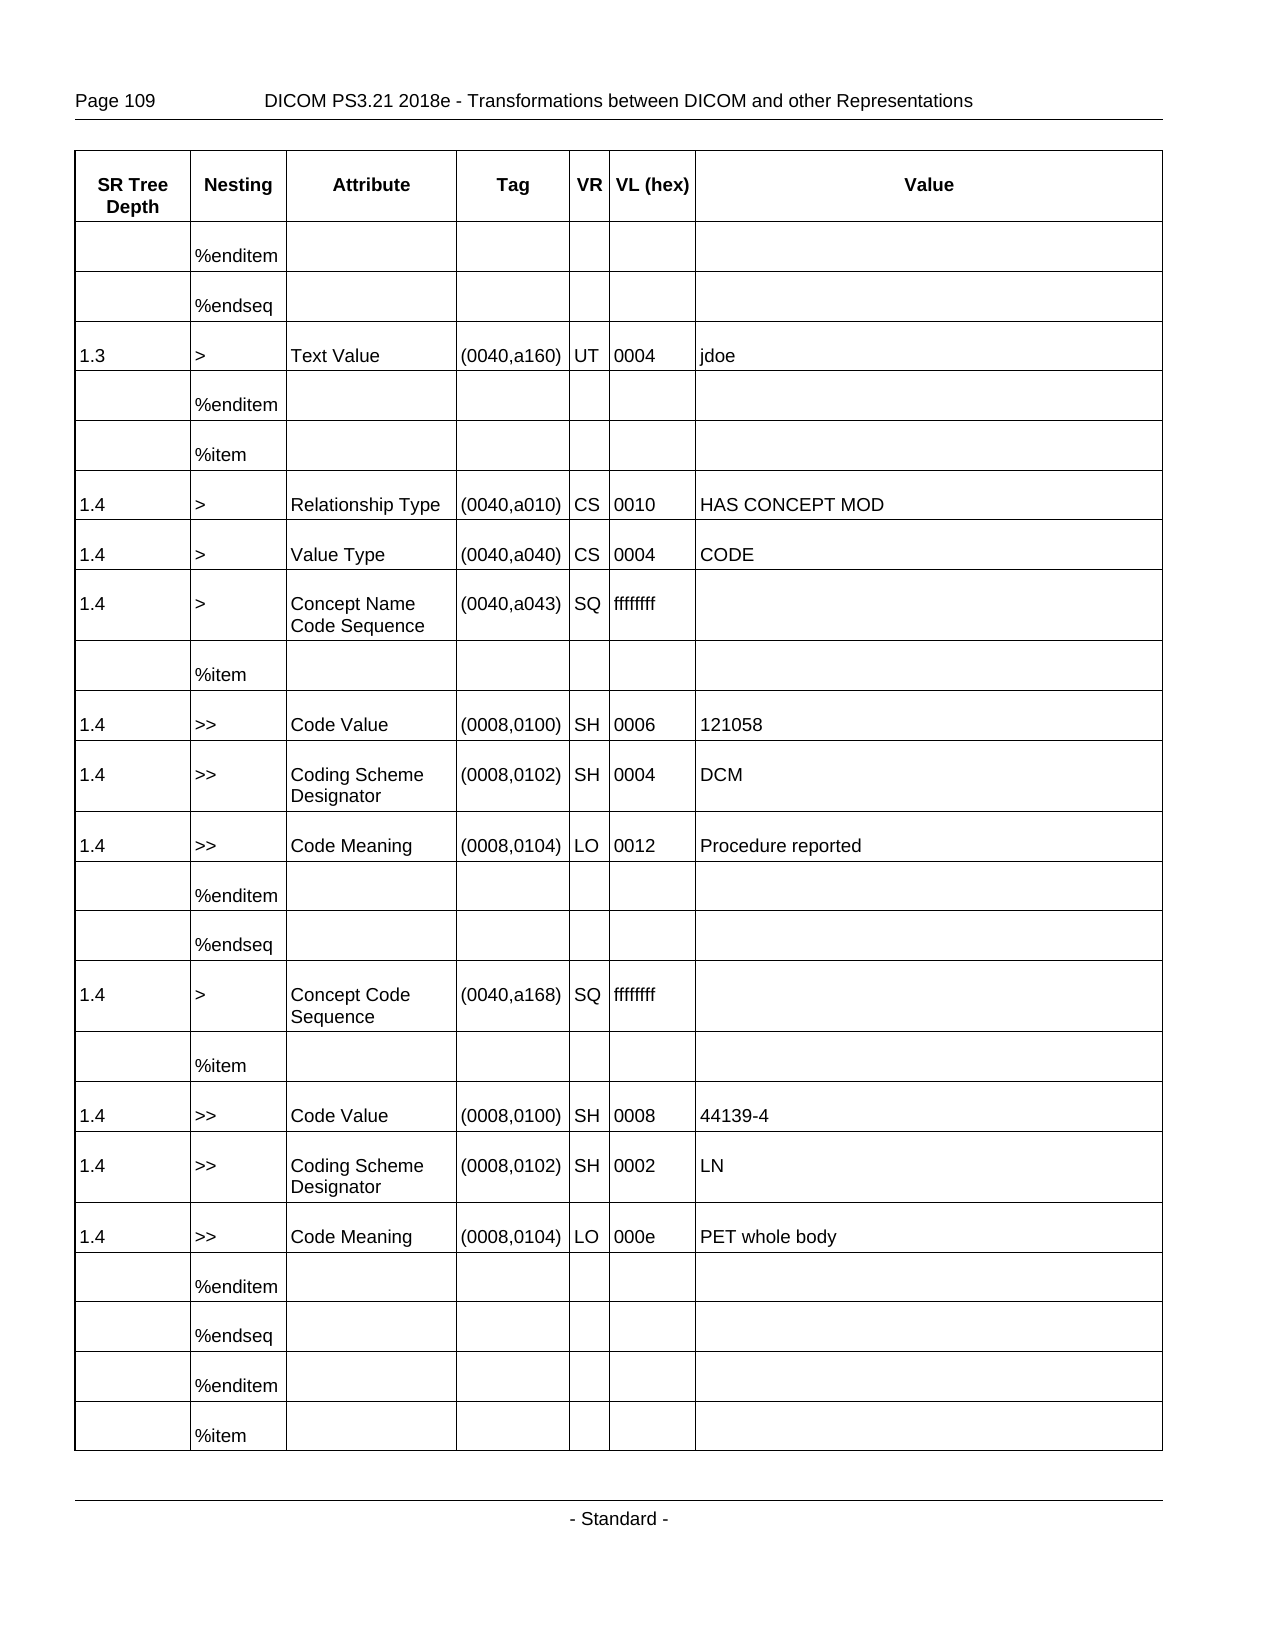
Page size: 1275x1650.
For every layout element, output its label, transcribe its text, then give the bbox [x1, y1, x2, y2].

table_cell [570, 1402, 609, 1450]
table_cell [610, 421, 695, 470]
table_cell LO [570, 1203, 609, 1252]
table_cell [696, 570, 1162, 640]
table_cell SH [570, 1082, 609, 1131]
table_cell %item [191, 421, 286, 470]
table_cell [610, 1032, 695, 1081]
table_cell >> [191, 741, 286, 811]
table_cell [457, 1352, 569, 1401]
table_cell [696, 1352, 1162, 1401]
table_cell [457, 641, 569, 690]
table_cell [696, 222, 1162, 271]
table_cell Value Type [287, 520, 456, 569]
table_cell HAS CONCEPT MOD [696, 471, 1162, 519]
table_cell >> [191, 812, 286, 861]
table_cell [610, 371, 695, 420]
table_cell [457, 1253, 569, 1301]
table_cell >> [191, 691, 286, 740]
table_cell [76, 1402, 190, 1450]
table_cell %enditem [191, 1253, 286, 1301]
table_cell DCM [696, 741, 1162, 811]
table_cell [610, 911, 695, 960]
table_cell [696, 1402, 1162, 1450]
table_cell [570, 1253, 609, 1301]
table_cell [610, 862, 695, 910]
table_cell [696, 862, 1162, 910]
table_cell 000e [610, 1203, 695, 1252]
table_cell [610, 1302, 695, 1351]
table_cell Concept Name Code Sequence [287, 570, 456, 640]
table_cell > [191, 471, 286, 519]
table_cell 1.4 [76, 1203, 190, 1252]
table_cell [610, 641, 695, 690]
table_cell [610, 1352, 695, 1401]
table_cell Code Meaning [287, 812, 456, 861]
table_cell [457, 272, 569, 321]
table_cell [287, 421, 456, 470]
table_cell (0008,0100) [457, 691, 569, 740]
table_cell [76, 1032, 190, 1081]
table_cell (0008,0100) [457, 1082, 569, 1131]
table_header Value [696, 151, 1162, 221]
table_cell 1.3 [76, 322, 190, 370]
table_cell [457, 862, 569, 910]
table_cell [76, 1302, 190, 1351]
table_cell [570, 1032, 609, 1081]
table_cell > [191, 570, 286, 640]
table_cell %enditem [191, 862, 286, 910]
table_cell SQ [570, 961, 609, 1031]
table_cell %enditem [191, 1352, 286, 1401]
table_cell SH [570, 691, 609, 740]
table_cell [570, 1352, 609, 1401]
table_cell LN [696, 1132, 1162, 1202]
table_cell [76, 1352, 190, 1401]
table_header Attribute [287, 151, 456, 221]
table_cell (0040,a160) [457, 322, 569, 370]
table_cell >> [191, 1082, 286, 1131]
table_cell [287, 1253, 456, 1301]
table_cell [457, 222, 569, 271]
table_cell [570, 641, 609, 690]
table_cell %enditem [191, 222, 286, 271]
table_cell Coding Scheme Designator [287, 741, 456, 811]
table_cell > [191, 322, 286, 370]
table_cell [696, 961, 1162, 1031]
table_header Tag [457, 151, 569, 221]
table_cell 121058 [696, 691, 1162, 740]
table_cell SH [570, 741, 609, 811]
table_cell [696, 641, 1162, 690]
table_cell [696, 911, 1162, 960]
table_cell jdoe [696, 322, 1162, 370]
table_cell 0006 [610, 691, 695, 740]
table_cell CODE [696, 520, 1162, 569]
table_cell [287, 1352, 456, 1401]
table_header SR Tree Depth [76, 151, 190, 221]
table_cell [457, 1402, 569, 1450]
table_cell [696, 272, 1162, 321]
table_cell [287, 862, 456, 910]
table_cell %endseq [191, 911, 286, 960]
table_cell LO [570, 812, 609, 861]
table_cell (0040,a168) [457, 961, 569, 1031]
table_cell [457, 1032, 569, 1081]
table_cell (0008,0102) [457, 1132, 569, 1202]
table_cell %item [191, 1402, 286, 1450]
table_cell [696, 1032, 1162, 1081]
table_cell UT [570, 322, 609, 370]
table_cell %endseq [191, 1302, 286, 1351]
table_cell [457, 421, 569, 470]
table_cell [610, 1253, 695, 1301]
table_cell > [191, 961, 286, 1031]
table_cell [76, 421, 190, 470]
table_cell Procedure reported [696, 812, 1162, 861]
table_cell [457, 1302, 569, 1351]
table_cell 0004 [610, 741, 695, 811]
table_cell [570, 911, 609, 960]
table_cell (0008,0104) [457, 1203, 569, 1252]
table_cell [76, 371, 190, 420]
table_cell [76, 641, 190, 690]
table_cell [696, 1253, 1162, 1301]
table_header VR [570, 151, 609, 221]
table_header VL (hex) [610, 151, 695, 221]
table_cell 44139-4 [696, 1082, 1162, 1131]
table_cell [76, 1253, 190, 1301]
table_cell (0040,a043) [457, 570, 569, 640]
table_cell [457, 911, 569, 960]
table_cell (0008,0102) [457, 741, 569, 811]
table_cell %item [191, 641, 286, 690]
table_cell 1.4 [76, 741, 190, 811]
table_cell [570, 421, 609, 470]
table_cell Relationship Type [287, 471, 456, 519]
table_cell 0002 [610, 1132, 695, 1202]
table_cell [610, 1402, 695, 1450]
table_cell Code Value [287, 691, 456, 740]
table_cell CS [570, 471, 609, 519]
table_cell 0010 [610, 471, 695, 519]
table_cell CS [570, 520, 609, 569]
table_cell >> [191, 1203, 286, 1252]
table_cell [610, 222, 695, 271]
table_cell PET whole body [696, 1203, 1162, 1252]
table_cell [696, 1302, 1162, 1351]
table_cell 1.4 [76, 812, 190, 861]
table_cell Text Value [287, 322, 456, 370]
table_cell SH [570, 1132, 609, 1202]
table_cell [287, 1032, 456, 1081]
table_cell 1.4 [76, 471, 190, 519]
table_cell [76, 911, 190, 960]
table_cell [457, 371, 569, 420]
table_cell Code Value [287, 1082, 456, 1131]
table_cell Concept Code Sequence [287, 961, 456, 1031]
table_cell [287, 911, 456, 960]
table_cell [570, 222, 609, 271]
table_cell [570, 371, 609, 420]
table_cell Coding Scheme Designator [287, 1132, 456, 1202]
table_cell [76, 222, 190, 271]
table_cell 1.4 [76, 691, 190, 740]
table_cell ffffffff [610, 570, 695, 640]
table_cell SQ [570, 570, 609, 640]
table_cell 0004 [610, 520, 695, 569]
table_cell 0004 [610, 322, 695, 370]
table_cell [696, 421, 1162, 470]
table_cell 0012 [610, 812, 695, 861]
table_cell 1.4 [76, 520, 190, 569]
table_cell 1.4 [76, 961, 190, 1031]
table_cell [570, 1302, 609, 1351]
table_cell (0008,0104) [457, 812, 569, 861]
table_cell (0040,a010) [457, 471, 569, 519]
table_cell %endseq [191, 272, 286, 321]
table_cell 1.4 [76, 1082, 190, 1131]
table_cell [570, 272, 609, 321]
table_cell [696, 371, 1162, 420]
table_header Nesting [191, 151, 286, 221]
table_cell [287, 222, 456, 271]
table_cell [610, 272, 695, 321]
table_cell [287, 272, 456, 321]
table_cell [287, 371, 456, 420]
table_cell [287, 1302, 456, 1351]
table_cell (0040,a040) [457, 520, 569, 569]
table_cell 0008 [610, 1082, 695, 1131]
table_cell >> [191, 1132, 286, 1202]
table_cell [287, 1402, 456, 1450]
table_cell [76, 862, 190, 910]
table_cell %enditem [191, 371, 286, 420]
table_cell 1.4 [76, 570, 190, 640]
table_cell Code Meaning [287, 1203, 456, 1252]
table_cell [76, 272, 190, 321]
table_cell > [191, 520, 286, 569]
table_cell 1.4 [76, 1132, 190, 1202]
table_cell [570, 862, 609, 910]
table_cell %item [191, 1032, 286, 1081]
table_cell ffffffff [610, 961, 695, 1031]
table_cell [287, 641, 456, 690]
